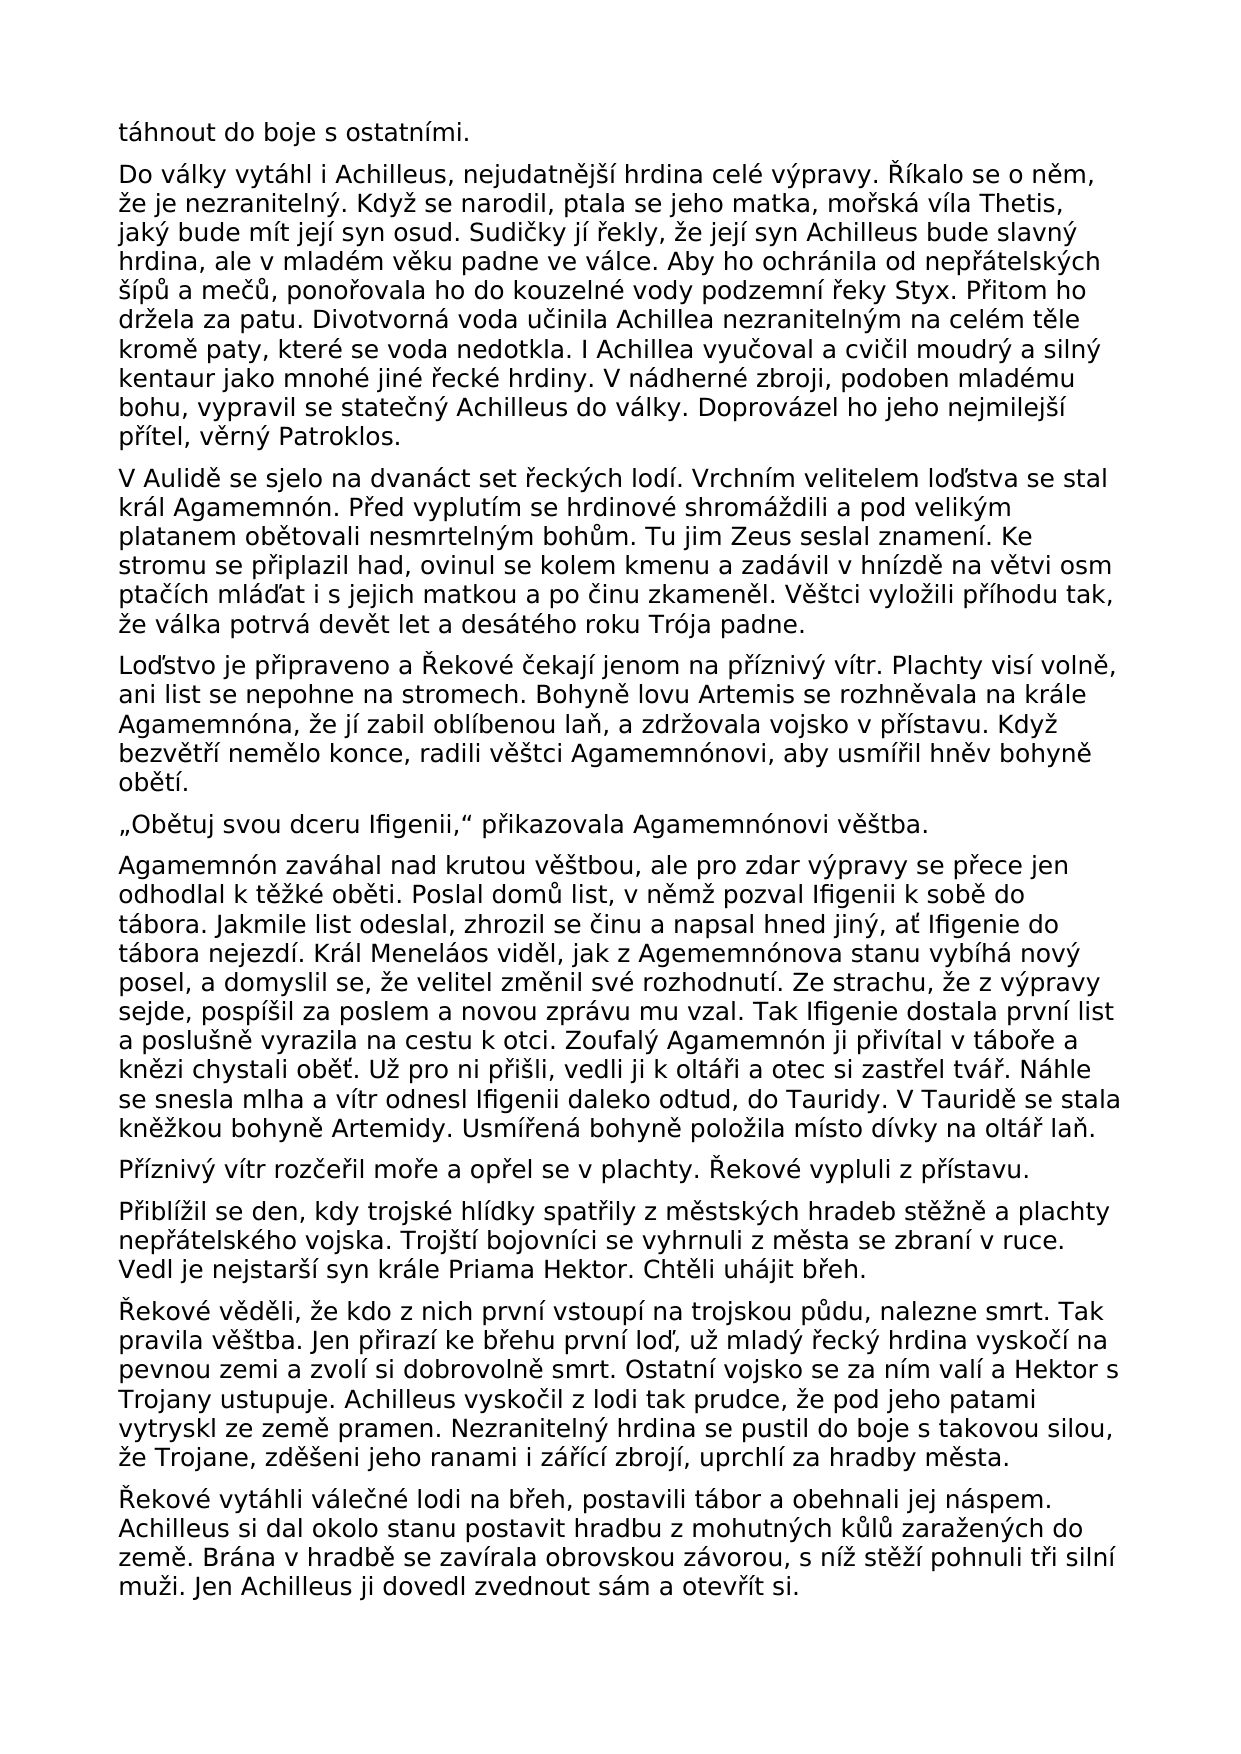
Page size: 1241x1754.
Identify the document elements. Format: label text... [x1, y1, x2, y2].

text Přiblížil se den, kdy trojské hlídky spatřily z městských hradeb stěžně a plachty nepřátelského vojska. Trojští bojovníci se vyhrnuli z města se zbraní v ruce. Vedl je nejstarší syn krále Priama Hektor. Chtěli uhájit břeh. [118, 1197, 1122, 1285]
text V Aulidě se sjelo na dvanáct set řeckých lodí. Vrchním velitelem loďstva se stal král Agamemnón. Před vyplutím se hrdinové shromáždili a pod velikým platanem obětovali nesmrtelným bohům. Tu jim Zeus seslal znamení. Ke stromu se připlazil had, ovinul se kolem kmenu a zadávil v hnízdě na větvi osm ptačích mláďat i s jejich matkou a po činu zkameněl. Věštci vyložili příhodu tak, že válka potrvá devět let a desátého roku Trója padne. [118, 464, 1122, 639]
text táhnout do boje s ostatními. [118, 118, 1122, 147]
text Agamemnón zaváhal nad krutou věštbou, ale pro zdar výpravy se přece jen odhodlal k těžké oběti. Poslal domů list, v němž pozval Ifigenii k sobě do tábora. Jakmile list odeslal, zhrozil se činu a napsal hned jiný, ať Ifigenie do tábora nejezdí. Král Meneláos viděl, jak z Agememnónova stanu vybíhá nový posel, a domyslil se, že velitel změnil své rozhodnutí. Ze strachu, že z výpravy sejde, pospíšil za poslem a novou zprávu mu vzal. Tak Ifigenie dostala první list a poslušně vyrazila na cestu k otci. Zoufalý Agamemnón ji přivítal v táboře a knězi chystali oběť. Už pro ni přišli, vedli ji k oltáři a otec si zastřel tvář. Náhle se snesla mlha a vítr odnesl Ifigenii daleko odtud, do Tauridy. V Tauridě se stala kněžkou bohyně Artemidy. Usmířená bohyně položila místo dívky na oltář laň. [118, 851, 1122, 1143]
text Loďstvo je připraveno a Řekové čekají jenom na příznivý vítr. Plachty visí volně, ani list se nepohne na stromech. Bohyně lovu Artemis se rozhněvala na krále Agamemnóna, že jí zabil oblíbenou laň, a zdržovala vojsko v přístavu. Když bezvětří nemělo konce, radili věštci Agamemnónovi, aby usmířil hněv bohyně obětí. [118, 651, 1122, 797]
text Do války vytáhl i Achilleus, nejudatnější hrdina celé výpravy. Říkalo se o něm, že je nezranitelný. Když se narodil, ptala se jeho matka, mořská víla Thetis, jaký bude mít její syn osud. Sudičky jí řekly, že její syn Achilleus bude slavný hrdina, ale v mladém věku padne ve válce. Aby ho ochránila od nepřátelských šípů a mečů, ponořovala ho do kouzelné vody podzemní řeky Styx. Přitom ho držela za patu. Divotvorná voda učinila Achillea nezranitelným na celém těle kromě paty, které se voda nedotkla. I Achillea vyučoval a cvičil moudrý a silný kentaur jako mnohé jiné řecké hrdiny. V nádherné zbroji, podoben mladému bohu, vypravil se statečný Achilleus do války. Doprovázel ho jeho nejmilejší přítel, věrný Patroklos. [118, 160, 1122, 451]
text Řekové vytáhli válečné lodi na břeh, postavili tábor a obehnali jej náspem. Achilleus si dal okolo stanu postavit hradbu z mohutných kůlů zaražených do země. Brána v hradbě se zavírala obrovskou závorou, s níž stěží pohnuli tři silní muži. Jen Achilleus ji dovedl zvednout sám a otevřít si. [118, 1485, 1122, 1601]
text Řekové věděli, že kdo z nich první vstoupí na trojskou půdu, nalezne smrt. Tak pravila věštba. Jen přirazí ke břehu první loď, už mladý řecký hrdina vyskočí na pevnou zemi a zvolí si dobrovolně smrt. Ostatní vojsko se za ním valí a Hektor s Trojany ustupuje. Achilleus vyskočil z lodi tak prudce, že pod jeho patami vytryskl ze země pramen. Nezranitelný hrdina se pustil do boje s takovou silou, že Trojane, zděšeni jeho ranami i zářící zbrojí, uprchlí za hradby města. [118, 1297, 1122, 1472]
text Příznivý vítr rozčeřil moře a opřel se v plachty. Řekové vypluli z přístavu. [118, 1156, 1122, 1185]
text „Obětuj svou dceru Ifigenii,“ přikazovala Agamemnónovi věštba. [118, 810, 1122, 839]
